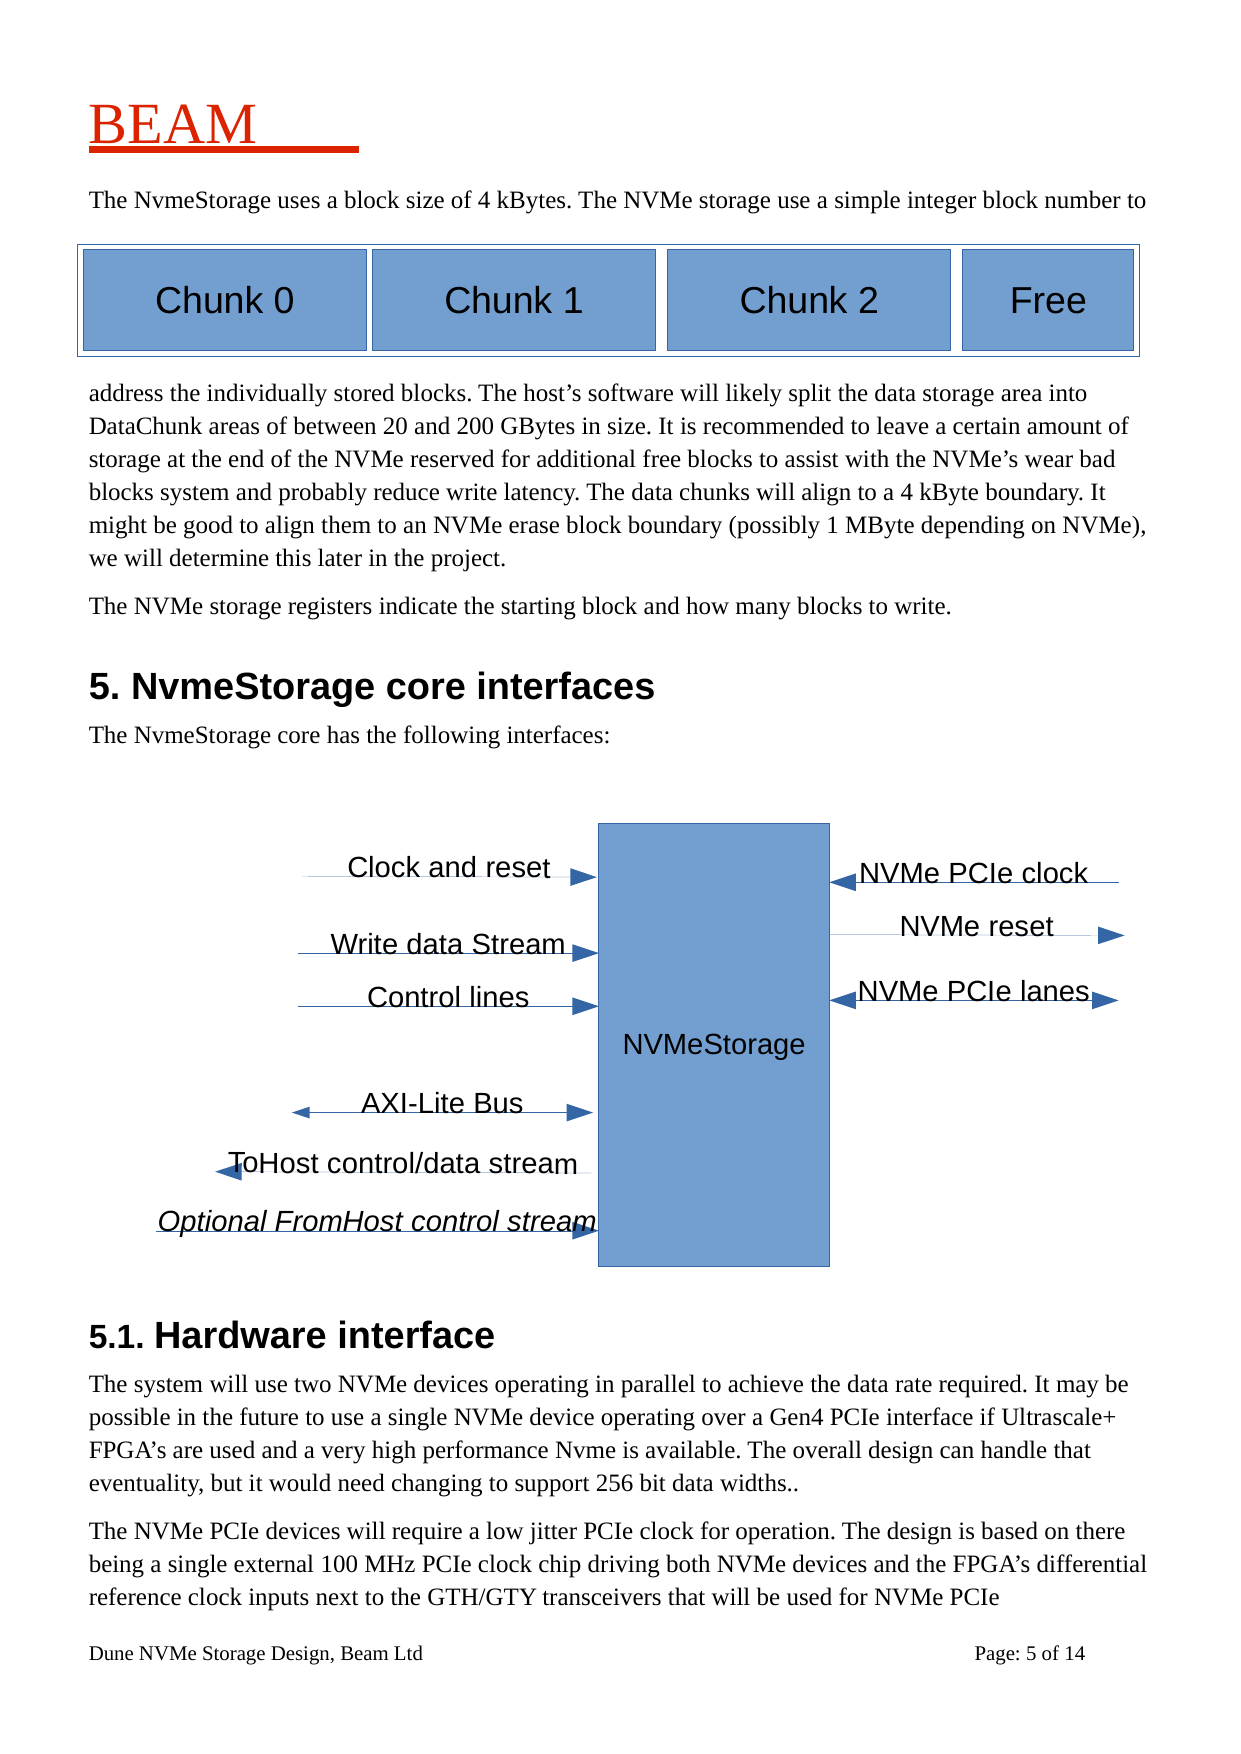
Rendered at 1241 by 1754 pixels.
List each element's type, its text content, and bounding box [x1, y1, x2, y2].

text The system will use two NVMe devices operating in parallel to achieve the data rate required. It may be possible in the future to use a single NVMe device operating over a Gen4 PCIe interface if Ultrascale+ FPGA’s are used and a very high performance Nvme is available. The overall design can handle that eventuality, but it would need changing to support 256 bit data widths.. [88, 1369, 1152, 1497]
text The NVMe PCIe devices will require a low jitter PCIe clock for operation. The design is based on there being a single external 100 MHz PCIe clock chip driving both NVMe devices and the FPGA’s differential reference clock inputs next to the GTH/GTY transceivers that will be used for NVMe PCIe [88, 1516, 1152, 1611]
text The NvmeStorage uses a block size of 4 kBytes. The NVMe storage use a simple integer block number to address the individually stored blocks. The host’s software will likely split the data storage area into DataChunk areas of between 20 and 200 GBytes in size. It is recommended to leave a certain amount of storage at the end of the NVMe reserved for additional free blocks to assist with the NVMe’s wear bad blocks system and probably reduce write latency. The data chunks will align to a 4 kByte boundary. It might be good to align them to an NVMe erase block boundary (possibly 1 MByte depending on NVMe), we will determine this later in the project. [88, 185, 1152, 572]
text The NvmeStorage core has the following interfaces: [88, 720, 1152, 748]
text The NVMe storage registers indicate the starting block and how many blocks to write. [88, 591, 1152, 620]
subtitle NvmeStorage core interfaces [88, 664, 1152, 707]
subtitle Hardware interface [88, 788, 1152, 1357]
